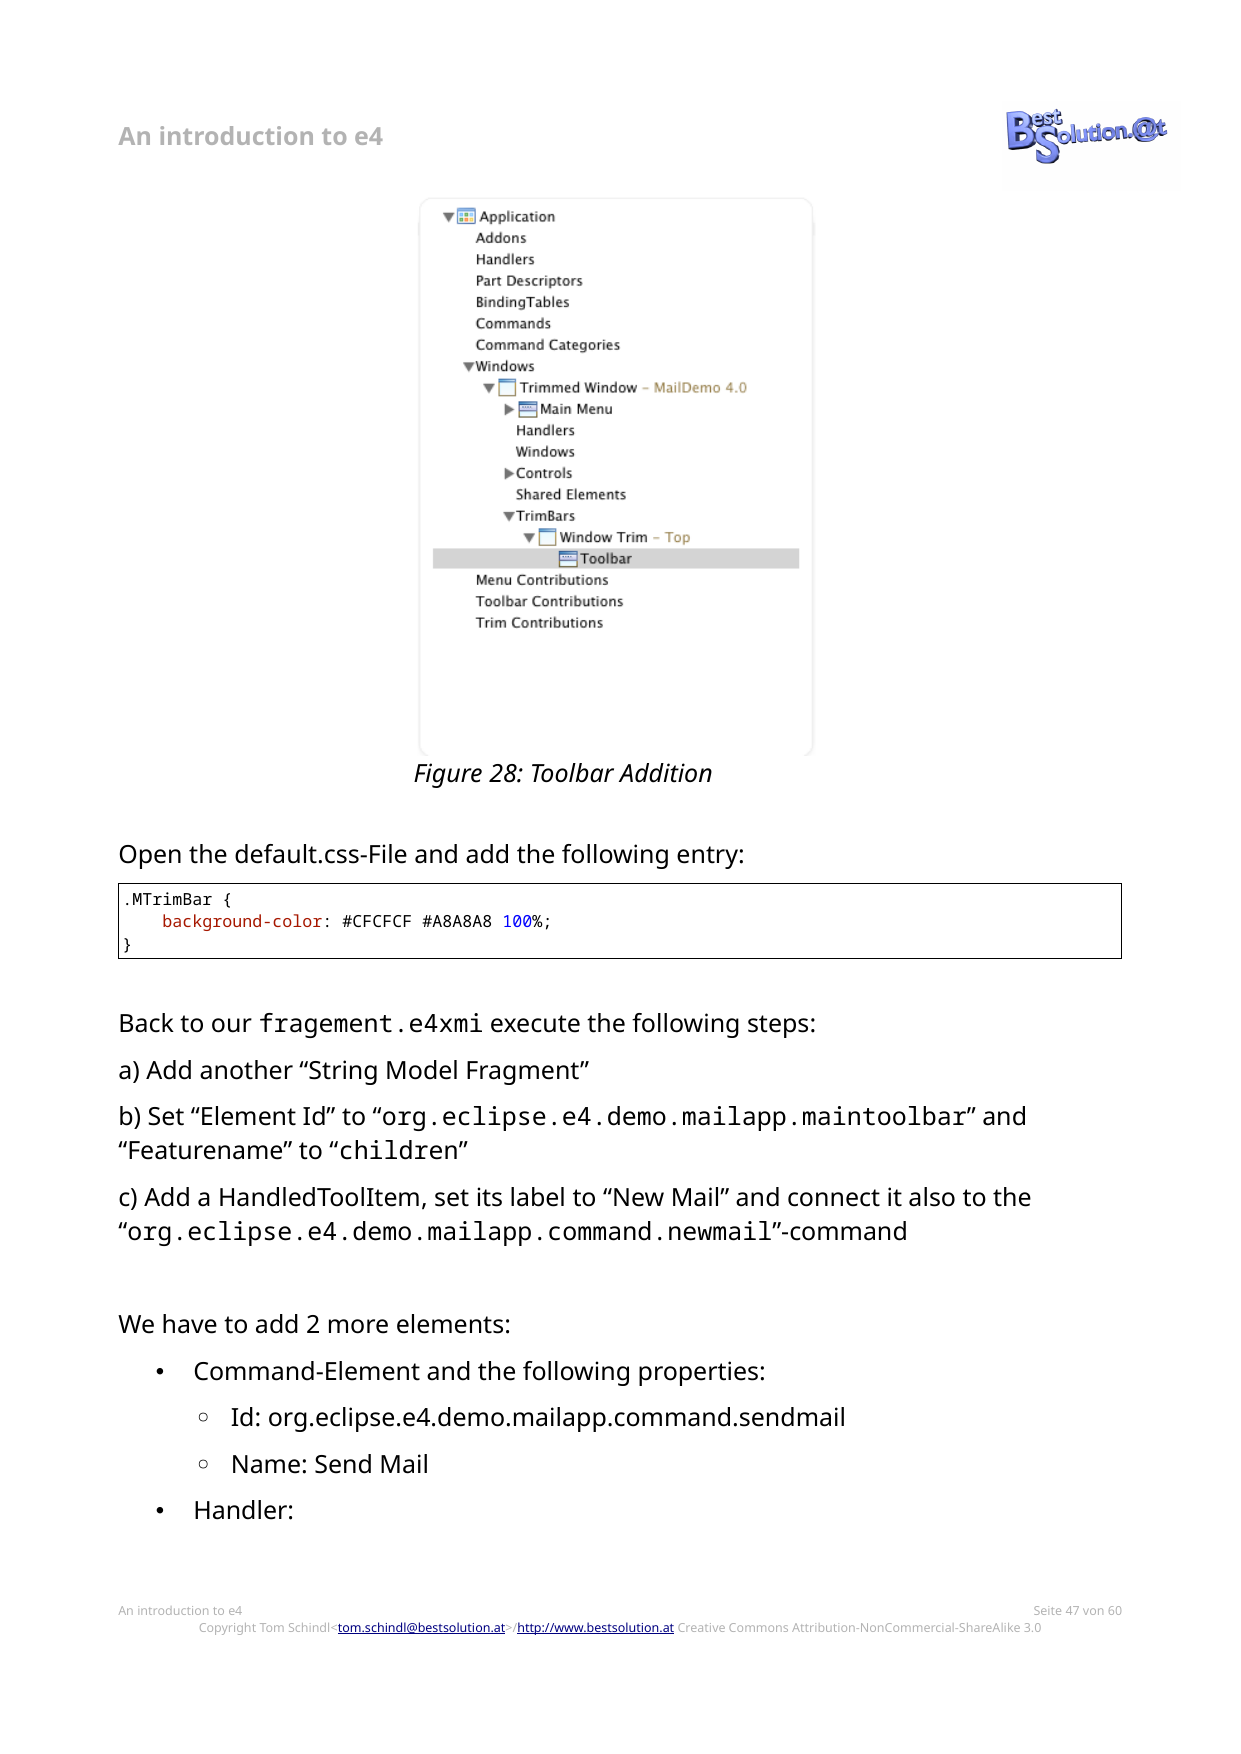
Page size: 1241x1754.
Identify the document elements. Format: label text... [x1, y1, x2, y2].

list Id: org.eclipse.e4.demo.mailapp.command.sendmail [193, 1400, 1122, 1434]
text } [119, 928, 1121, 958]
text We have to add 2 more elements: [118, 1307, 1122, 1341]
text Open the default.css-File and add the following entry: [118, 837, 1122, 871]
text background-color: #CFCFCF #A8A8A8 100%; [119, 906, 1121, 928]
text b) Set “Element Id” to “org.eclipse.e4.demo.mailapp.maintoolbar” and “Featurename” to “children” [118, 1099, 1122, 1167]
text Back to our fragement.e4xmi execute the following steps: [118, 1006, 1122, 1040]
picture [1002, 101, 1181, 191]
list Handler: [156, 1493, 1122, 1527]
text c) Add a HandledToolItem, set its label to “New Mail” and connect it also to the “org.eclipse.e4.demo.mailapp.command.newmail”-command [118, 1179, 1122, 1248]
list Name: Send Mail [193, 1446, 1122, 1480]
text Figure 28: Toolbar Addition [413, 756, 827, 790]
text a) Add another “String Model Fragment” [118, 1052, 1122, 1086]
list Command-Element and the following properties: [156, 1353, 1122, 1387]
picture [413, 194, 827, 756]
text .MTrimBar { [119, 884, 1121, 906]
